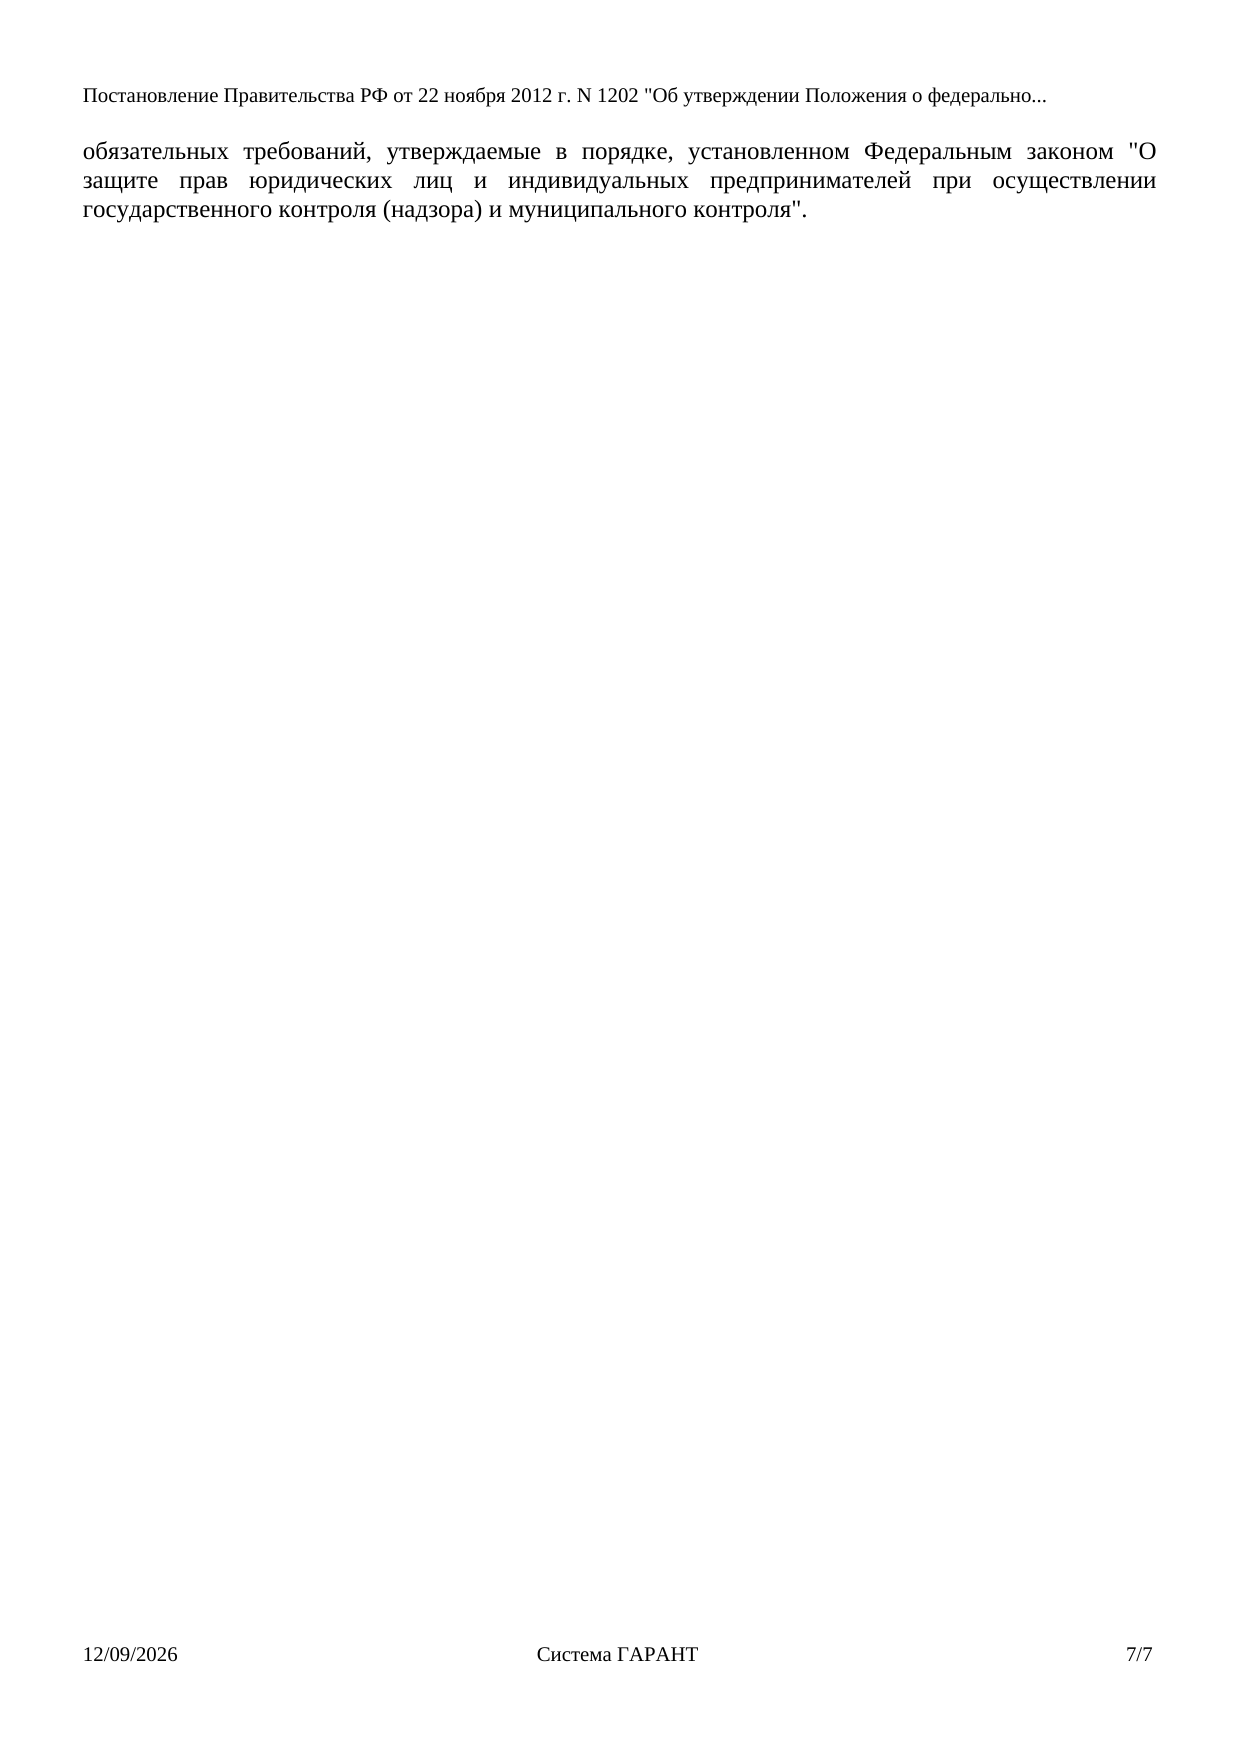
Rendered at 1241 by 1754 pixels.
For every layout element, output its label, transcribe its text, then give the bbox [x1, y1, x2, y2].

text обязательных требований, утверждаемые в порядке, установленном Федеральным законом "О защите прав юридических лиц и индивидуальных предпринимателей при осуществлении государственного контроля (надзора) и муниципального контроля". [83, 136, 1157, 222]
